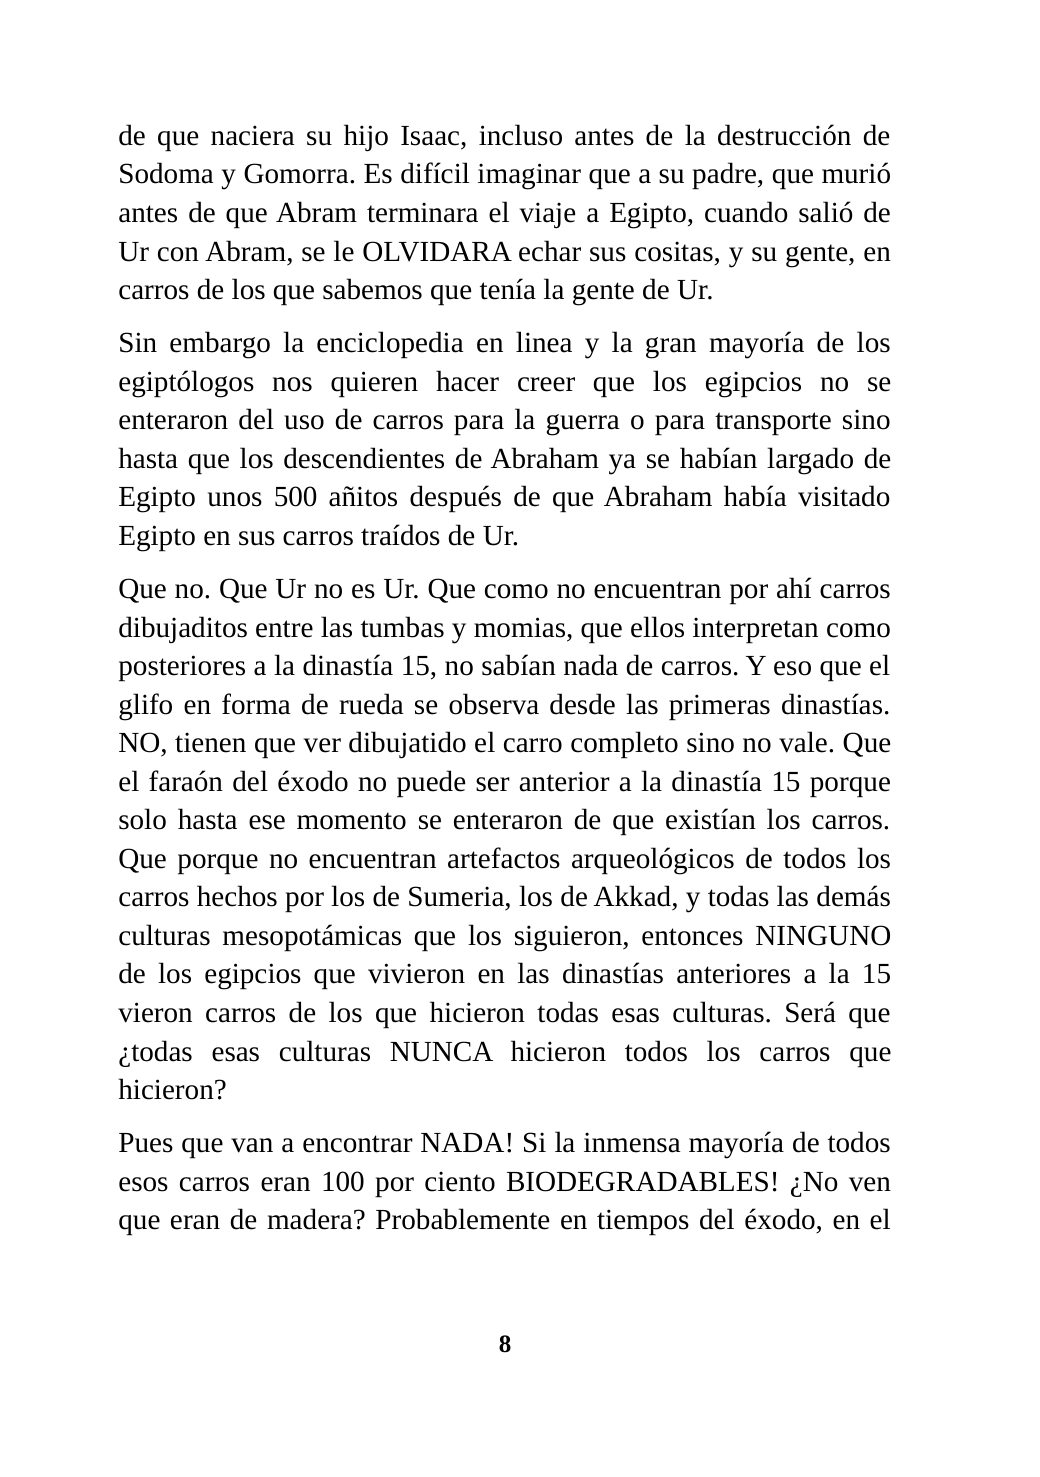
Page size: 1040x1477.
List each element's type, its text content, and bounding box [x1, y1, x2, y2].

text Pues que van a encontrar NADA! Si la inmensa mayoría de todos esos carros eran 100 por ciento BIODEGRADABLES! ¿No ven que eran de madera? Probablemente en tiempos del éxodo, en el [118, 1125, 892, 1236]
text Sin embargo la enciclopedia en linea y la gran mayoría de los egiptólogos nos quieren hacer creer que los egipcios no se enteraron del uso de carros para la guerra o para transporte sino hasta que los descendientes de Abraham ya se habían largado de Egipto unos 500 añitos después de que Abraham había visitado Egipto en sus carros traídos de Ur. [118, 325, 892, 552]
text Que no. Que Ur no es Ur. Que como no encuentran por ahí carros dibujaditos entre las tumbas y momias, que ellos interpretan como posteriores a la dinastía 15, no sabían nada de carros. Y eso que el glifo en forma de rueda se observa desde las primeras dinastías. NO, tienen que ver dibujatido el carro completo sino no vale. Que el faraón del éxodo no puede ser anterior a la dinastía 15 porque solo hasta ese momento se enteraron de que existían los carros. Que porque no encuentran artefactos arqueológicos de todos los carros hechos por los de Sumeria, los de Akkad, y todas las demás culturas mesopotámicas que los siguieron, entonces NINGUNO de los egipcios que vivieron en las dinastías anteriores a la 15 vieron carros de los que hicieron todas esas culturas. Será que ¿todas esas culturas NUNCA hicieron todos los carros que hicieron? [118, 571, 892, 1106]
text de que naciera su hijo Isaac, incluso antes de la destrucción de Sodoma y Gomorra. Es difícil imaginar que a su padre, que murió antes de que Abram terminara el viaje a Egipto, cuando salió de Ur con Abram, se le OLVIDARA echar sus cositas, y su gente, en carros de los que sabemos que tenía la gente de Ur. [118, 118, 892, 306]
